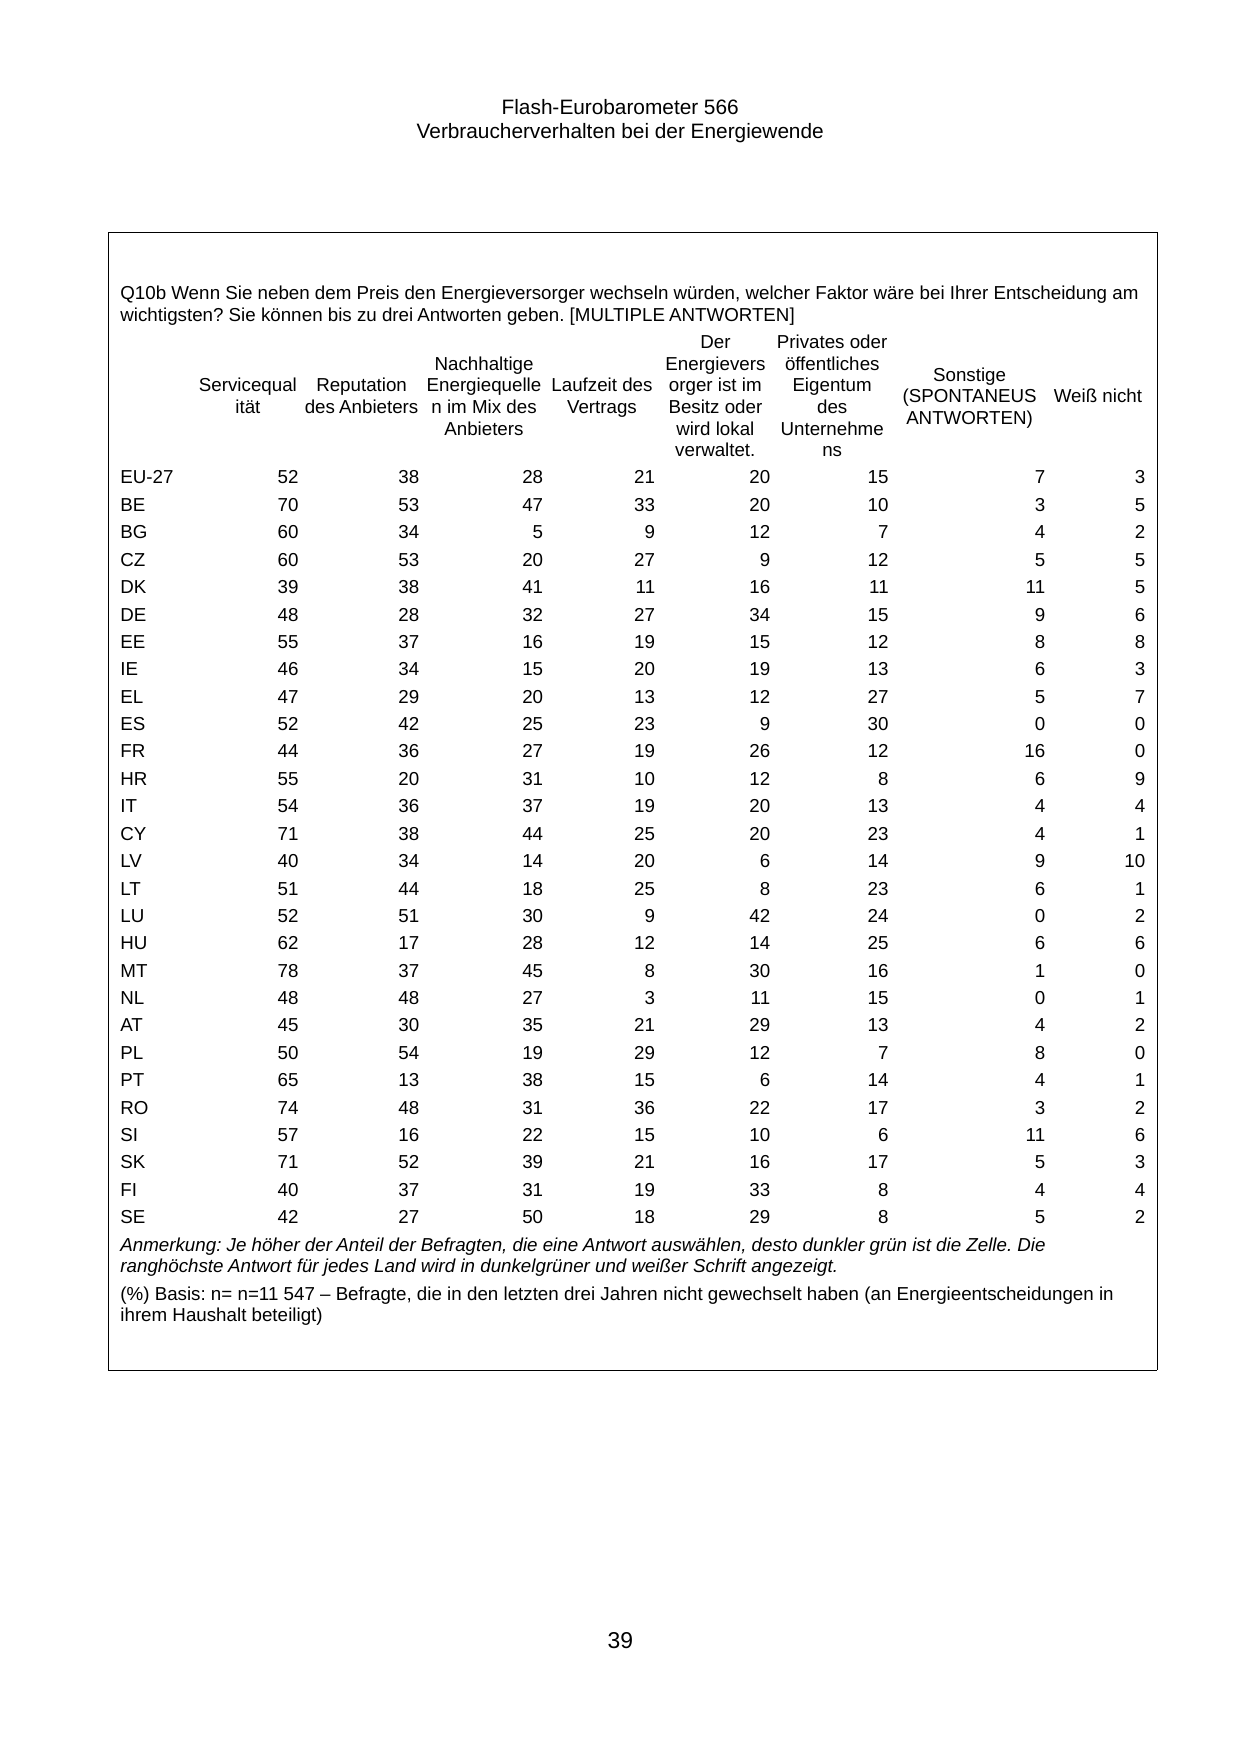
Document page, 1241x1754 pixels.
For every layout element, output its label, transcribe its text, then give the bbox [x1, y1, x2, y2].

table_cell 2 [1048, 1011, 1148, 1039]
table_cell 23 [773, 874, 891, 902]
table_cell 54 [301, 1039, 422, 1066]
table_cell 20 [546, 655, 658, 683]
table_cell 20 [658, 464, 773, 491]
table_cell 9 [1048, 765, 1148, 792]
table_cell 13 [773, 792, 891, 819]
table_cell 20 [546, 847, 658, 874]
table_cell 33 [658, 1176, 773, 1203]
table_cell 27 [301, 1203, 422, 1231]
table_cell 7 [891, 464, 1048, 491]
table_cell 10 [773, 491, 891, 518]
table_cell 16 [891, 738, 1048, 765]
table_cell 19 [546, 628, 658, 655]
table_cell 9 [658, 710, 773, 737]
table_cell DE [117, 600, 194, 628]
table_cell 11 [658, 984, 773, 1011]
table_cell 25 [546, 874, 658, 902]
table_cell 19 [422, 1039, 546, 1066]
table_cell HU [117, 929, 194, 957]
table_cell EE [117, 628, 194, 655]
table_cell 6 [658, 847, 773, 874]
table_cell 19 [546, 738, 658, 765]
table_cell 16 [773, 957, 891, 984]
table_cell 38 [301, 573, 422, 600]
table_cell 51 [301, 902, 422, 929]
table_cell 48 [194, 600, 301, 628]
table_header Q10b Wenn Sie neben dem Preis den Energieversorger wechseln würden, welcher Faktor wäre bei Ihrer Entscheidung am wichtigsten? Sie können bis zu drei Antworten geben. [MULTIPLE ANTWORTEN] [117, 279, 1148, 328]
table_cell 10 [546, 765, 658, 792]
table_cell 6 [891, 874, 1048, 902]
table_cell 8 [773, 1176, 891, 1203]
table_cell 20 [422, 683, 546, 710]
table_cell 2 [1048, 902, 1148, 929]
table_cell 60 [194, 518, 301, 546]
table_cell 0 [1048, 710, 1148, 737]
table_cell HR [117, 765, 194, 792]
table_cell 16 [301, 1121, 422, 1148]
table_cell 34 [301, 655, 422, 683]
table_cell 19 [546, 1176, 658, 1203]
table_cell CZ [117, 546, 194, 573]
table_cell ES [117, 710, 194, 737]
table_cell 21 [546, 464, 658, 491]
table_cell 13 [773, 1011, 891, 1039]
table_cell 37 [301, 957, 422, 984]
table_cell 11 [546, 573, 658, 600]
table_cell 27 [422, 738, 546, 765]
table_cell 12 [773, 628, 891, 655]
table_cell 14 [422, 847, 546, 874]
table_cell 30 [658, 957, 773, 984]
table_cell 25 [422, 710, 546, 737]
table_cell 36 [301, 792, 422, 819]
table_cell 3 [546, 984, 658, 1011]
table_cell 27 [546, 600, 658, 628]
table_cell 9 [658, 546, 773, 573]
table_cell 21 [546, 1011, 658, 1039]
table_cell 46 [194, 655, 301, 683]
table_cell 6 [1048, 600, 1148, 628]
table_cell 28 [422, 929, 546, 957]
table_cell PL [117, 1039, 194, 1066]
table_cell 28 [422, 464, 546, 491]
table_cell Reputation des Anbieters [301, 328, 422, 463]
table_cell 36 [301, 738, 422, 765]
table_cell 52 [194, 464, 301, 491]
table_cell 0 [1048, 738, 1148, 765]
table_cell 17 [773, 1148, 891, 1176]
table_cell 5 [1048, 546, 1148, 573]
table_cell 5 [1048, 573, 1148, 600]
table_cell 37 [422, 792, 546, 819]
table_cell 53 [301, 546, 422, 573]
table_cell 71 [194, 820, 301, 847]
table_cell 5 [422, 518, 546, 546]
table_cell 4 [891, 1176, 1048, 1203]
table_cell 60 [194, 546, 301, 573]
table_cell 39 [194, 573, 301, 600]
table_cell 5 [1048, 491, 1148, 518]
table_cell EL [117, 683, 194, 710]
table_cell 0 [891, 710, 1048, 737]
table_cell 6 [891, 929, 1048, 957]
table_cell 16 [422, 628, 546, 655]
table_cell 4 [891, 1011, 1048, 1039]
table_cell 78 [194, 957, 301, 984]
table_cell 14 [658, 929, 773, 957]
table_cell LV [117, 847, 194, 874]
table_cell 3 [891, 491, 1048, 518]
table_cell FI [117, 1176, 194, 1203]
table_cell 34 [301, 518, 422, 546]
table_cell 16 [658, 573, 773, 600]
table_cell 15 [773, 984, 891, 1011]
table_cell 12 [658, 518, 773, 546]
table_cell 13 [301, 1066, 422, 1093]
table_cell 65 [194, 1066, 301, 1093]
table_cell 27 [773, 683, 891, 710]
table_cell 8 [773, 1203, 891, 1231]
table_cell 3 [891, 1094, 1048, 1121]
table_cell 5 [891, 683, 1048, 710]
table_cell BE [117, 491, 194, 518]
table_cell 30 [773, 710, 891, 737]
table_cell 31 [422, 1094, 546, 1121]
table_cell 48 [301, 1094, 422, 1121]
table_cell Servicequalität [194, 328, 301, 463]
table_cell 37 [301, 1176, 422, 1203]
table_cell MT [117, 957, 194, 984]
table_cell 4 [891, 820, 1048, 847]
table_cell 2 [1048, 1094, 1148, 1121]
table_cell 34 [301, 847, 422, 874]
table_cell 5 [891, 546, 1048, 573]
table_cell 11 [891, 1121, 1048, 1148]
table_cell 15 [422, 655, 546, 683]
table_cell 27 [546, 546, 658, 573]
table_cell 4 [1048, 1176, 1148, 1203]
table_cell 11 [773, 573, 891, 600]
table_cell 20 [658, 820, 773, 847]
table_cell 8 [658, 874, 773, 902]
table_cell IE [117, 655, 194, 683]
table_cell 7 [773, 518, 891, 546]
table_cell 11 [891, 573, 1048, 600]
table_cell 38 [301, 820, 422, 847]
table_cell 15 [773, 600, 891, 628]
table_cell 17 [773, 1094, 891, 1121]
table_cell Nachhaltige Energiequellen im Mix des Anbieters [422, 328, 546, 463]
table_cell 51 [194, 874, 301, 902]
table_cell 50 [194, 1039, 301, 1066]
table_cell 50 [422, 1203, 546, 1231]
table_cell RO [117, 1094, 194, 1121]
table_cell 6 [773, 1121, 891, 1148]
table_cell 0 [891, 984, 1048, 1011]
table_cell 45 [194, 1011, 301, 1039]
table_cell 30 [422, 902, 546, 929]
table_cell 26 [658, 738, 773, 765]
table_cell 15 [773, 464, 891, 491]
table_cell (%) Basis: n= n=11 547 – Befragte, die in den letzten drei Jahren nicht gewechselt haben (an Energieentscheidungen in ihrem Haushalt beteiligt) [117, 1280, 1148, 1328]
table_cell Laufzeit des Vertrags [546, 328, 658, 463]
table_cell 0 [1048, 957, 1148, 984]
table_cell 24 [773, 902, 891, 929]
table_cell 47 [194, 683, 301, 710]
table_cell 5 [891, 1148, 1048, 1176]
table_cell Weiß nicht [1048, 328, 1148, 463]
table_cell 2 [1048, 518, 1148, 546]
table_cell 12 [658, 1039, 773, 1066]
table_cell FR [117, 738, 194, 765]
table_cell 40 [194, 847, 301, 874]
table_cell IT [117, 792, 194, 819]
table_cell 6 [1048, 1121, 1148, 1148]
table_cell 12 [546, 929, 658, 957]
table_cell SK [117, 1148, 194, 1176]
table_cell 47 [422, 491, 546, 518]
table_cell Der Energieversorger ist im Besitz oder wird lokal verwaltet. [658, 328, 773, 463]
table_cell 15 [546, 1066, 658, 1093]
table_cell 3 [1048, 1148, 1148, 1176]
table_cell 53 [301, 491, 422, 518]
table_cell LU [117, 902, 194, 929]
table_cell 31 [422, 765, 546, 792]
table_cell 29 [658, 1203, 773, 1231]
table_cell 48 [194, 984, 301, 1011]
table_cell 23 [773, 820, 891, 847]
table_cell 9 [891, 600, 1048, 628]
table_cell 4 [891, 1066, 1048, 1093]
table_cell 1 [1048, 820, 1148, 847]
table_cell 4 [1048, 792, 1148, 819]
table_cell 8 [546, 957, 658, 984]
table_cell 52 [194, 710, 301, 737]
table_cell 6 [1048, 929, 1148, 957]
table_cell 40 [194, 1176, 301, 1203]
table_cell 7 [773, 1039, 891, 1066]
table_cell PT [117, 1066, 194, 1093]
table_cell 15 [658, 628, 773, 655]
table_cell 16 [658, 1148, 773, 1176]
table_cell 29 [301, 683, 422, 710]
table_cell 19 [658, 655, 773, 683]
table_cell 44 [301, 874, 422, 902]
table_cell 10 [1048, 847, 1148, 874]
table_cell 20 [658, 792, 773, 819]
table_cell 14 [773, 847, 891, 874]
table_cell 37 [301, 628, 422, 655]
table_cell 55 [194, 628, 301, 655]
table_cell 12 [658, 683, 773, 710]
table_cell 55 [194, 765, 301, 792]
table_cell 8 [1048, 628, 1148, 655]
table_cell 42 [658, 902, 773, 929]
table_cell 42 [194, 1203, 301, 1231]
table_cell 8 [891, 628, 1048, 655]
table_cell 6 [891, 765, 1048, 792]
table_cell 9 [546, 902, 658, 929]
table_cell EU-27 [117, 464, 194, 491]
table_cell 20 [658, 491, 773, 518]
table_cell 38 [301, 464, 422, 491]
table_cell 38 [422, 1066, 546, 1093]
table_cell 44 [194, 738, 301, 765]
table_cell BG [117, 518, 194, 546]
table_cell 1 [1048, 1066, 1148, 1093]
table_cell 42 [301, 710, 422, 737]
table_cell 2 [1048, 1203, 1148, 1231]
table_cell 25 [546, 820, 658, 847]
table_cell 1 [891, 957, 1048, 984]
table_cell 12 [773, 738, 891, 765]
table_cell 18 [546, 1203, 658, 1231]
table_cell 36 [546, 1094, 658, 1121]
table_cell 10 [658, 1121, 773, 1148]
table_cell 20 [301, 765, 422, 792]
table_cell 9 [891, 847, 1048, 874]
table_cell 48 [301, 984, 422, 1011]
table_cell [117, 328, 194, 463]
table_cell CY [117, 820, 194, 847]
table_cell 28 [301, 600, 422, 628]
table_cell 14 [773, 1066, 891, 1093]
table_cell 20 [422, 546, 546, 573]
table_cell NL [117, 984, 194, 1011]
table_cell 31 [422, 1176, 546, 1203]
table_cell 41 [422, 573, 546, 600]
table_cell 6 [658, 1066, 773, 1093]
table_cell 34 [658, 600, 773, 628]
table_cell 6 [891, 655, 1048, 683]
table_cell 4 [891, 518, 1048, 546]
table_cell 13 [546, 683, 658, 710]
table_cell 54 [194, 792, 301, 819]
table_cell 39 [422, 1148, 546, 1176]
table_cell 8 [891, 1039, 1048, 1066]
table_cell 27 [422, 984, 546, 1011]
table_cell 30 [301, 1011, 422, 1039]
table_cell 22 [422, 1121, 546, 1148]
table_cell 5 [891, 1203, 1048, 1231]
table_cell 57 [194, 1121, 301, 1148]
table_cell 17 [301, 929, 422, 957]
table_cell Anmerkung: Je höher der Anteil der Befragten, die eine Antwort auswählen, desto dunkler grün ist die Zelle. Die ranghöchste Antwort für jedes Land wird in dunkelgrüner und weißer Schrift angezeigt. [117, 1231, 1148, 1279]
table_cell 12 [773, 546, 891, 573]
table_cell 52 [301, 1148, 422, 1176]
table_cell 1 [1048, 874, 1148, 902]
table_cell 18 [422, 874, 546, 902]
table_cell 4 [891, 792, 1048, 819]
table_cell 13 [773, 655, 891, 683]
table_cell 9 [546, 518, 658, 546]
table_cell 71 [194, 1148, 301, 1176]
table_cell 33 [546, 491, 658, 518]
table_cell 1 [1048, 984, 1148, 1011]
table_cell 29 [658, 1011, 773, 1039]
table_cell 0 [1048, 1039, 1148, 1066]
table_cell AT [117, 1011, 194, 1039]
table_cell SI [117, 1121, 194, 1148]
table_cell 0 [891, 902, 1048, 929]
table_cell 15 [546, 1121, 658, 1148]
table_cell 19 [546, 792, 658, 819]
table_cell 32 [422, 600, 546, 628]
table_cell 35 [422, 1011, 546, 1039]
table_cell 70 [194, 491, 301, 518]
table_cell 62 [194, 929, 301, 957]
table_cell 44 [422, 820, 546, 847]
table_cell LT [117, 874, 194, 902]
table_cell 8 [773, 765, 891, 792]
table_cell Privates oder öffentliches Eigentum des Unternehmens [773, 328, 891, 463]
table_cell 23 [546, 710, 658, 737]
table_cell 52 [194, 902, 301, 929]
table_cell 21 [546, 1148, 658, 1176]
table_cell 45 [422, 957, 546, 984]
table_cell 3 [1048, 655, 1148, 683]
table_cell 29 [546, 1039, 658, 1066]
table_cell Sonstige (SPONTANEUS ANTWORTEN) [891, 328, 1048, 463]
table_cell DK [117, 573, 194, 600]
table_cell 3 [1048, 464, 1148, 491]
table_cell 12 [658, 765, 773, 792]
table_cell 7 [1048, 683, 1148, 710]
table_cell 25 [773, 929, 891, 957]
table_cell 74 [194, 1094, 301, 1121]
table_cell 22 [658, 1094, 773, 1121]
table_cell SE [117, 1203, 194, 1231]
